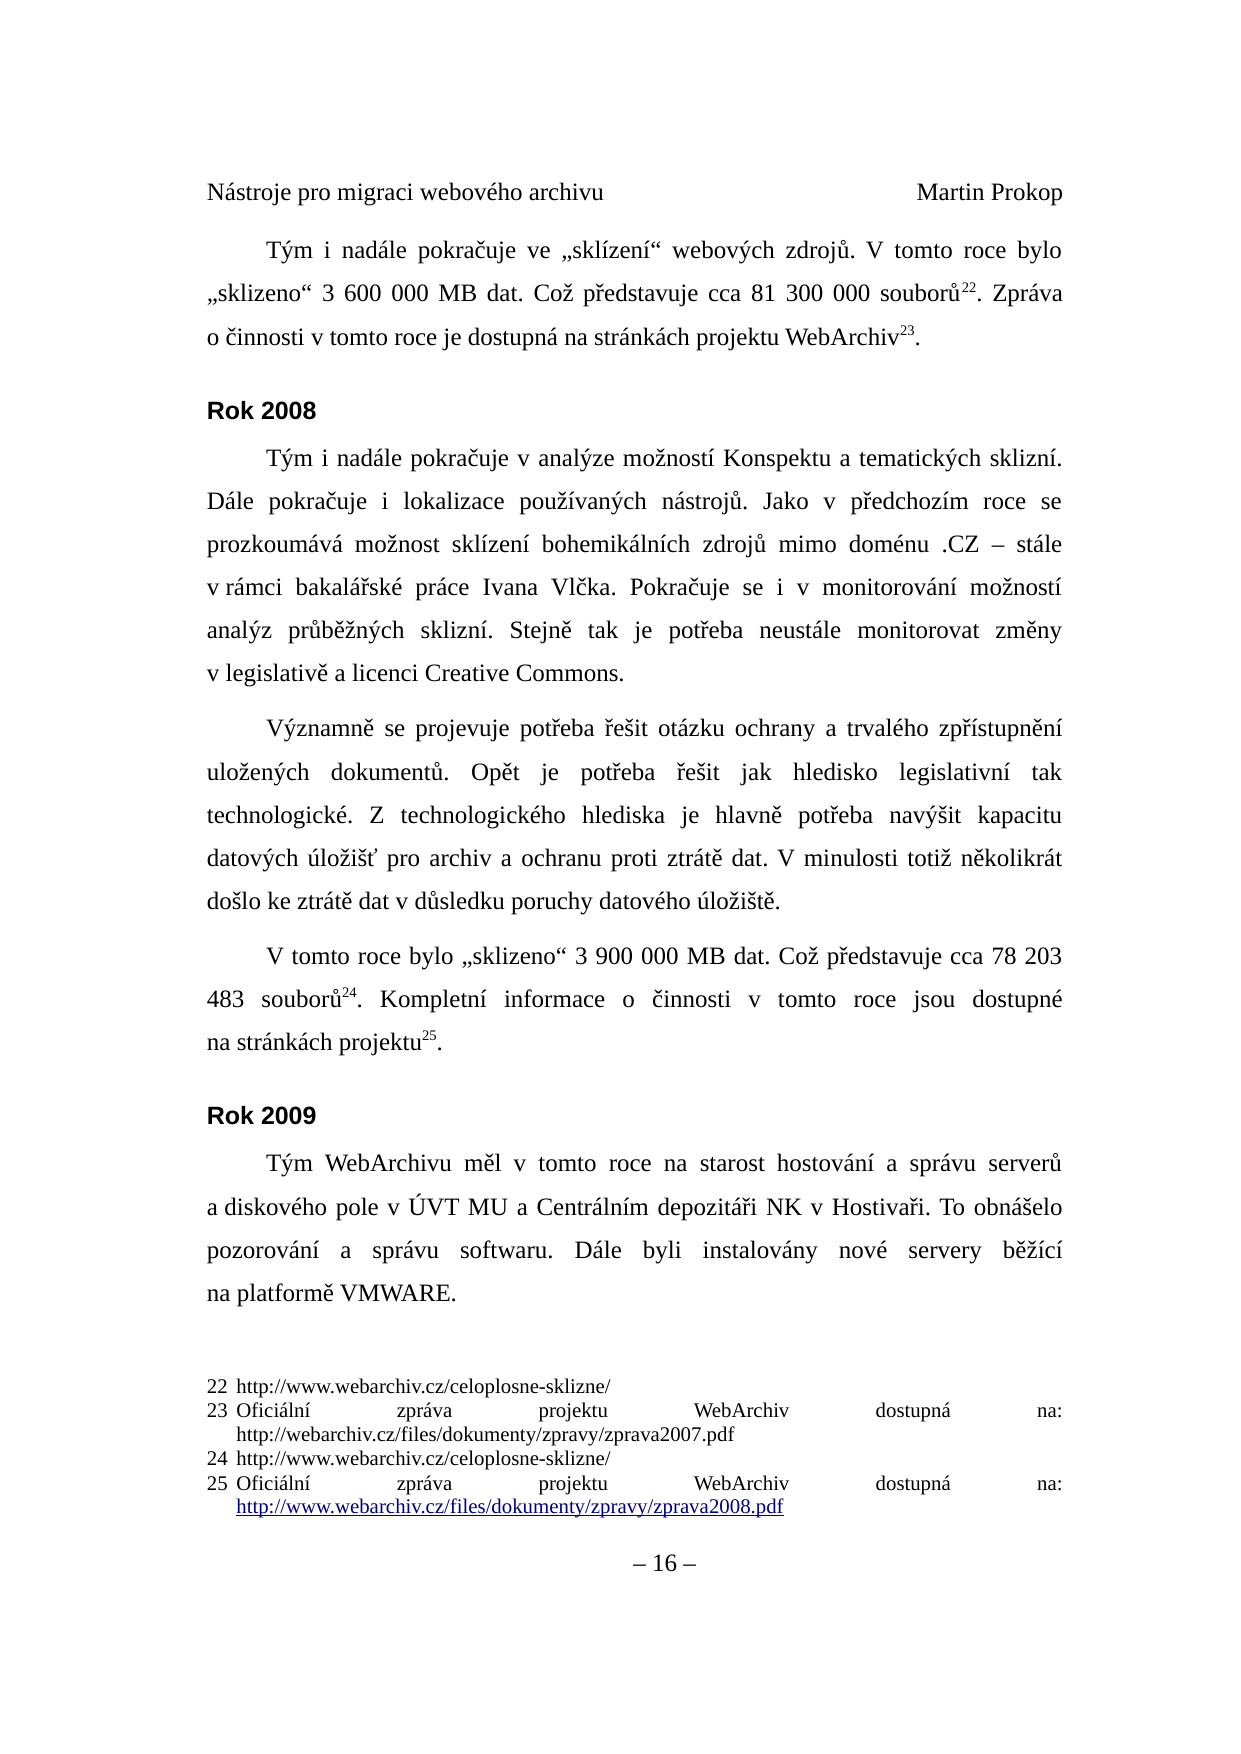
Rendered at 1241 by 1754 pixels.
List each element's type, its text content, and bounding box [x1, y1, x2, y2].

text Tým i nadále pokračuje ve „sklízení“ webových zdrojů. V tomto roce bylo „sklizeno“ 3 600 000 MB dat. Což představuje cca 81 300 000 souborů. Zpráva o činnosti v tomto roce je dostupná na stránkách projektu WebArchiv. [207, 235, 1063, 350]
text V tomto roce bylo „sklizeno“ 3 900 000 MB dat. Což představuje cca 78 203 483 souborů. Kompletní informace o činnosti v tomto roce jsou dostupné na stránkách projektu. [207, 941, 1063, 1056]
text Oficiální zpráva projektu WebArchiv dostupná na: http://www.webarchiv.cz/files/dokumenty/zpravy/zprava2008.pdf [207, 1470, 1063, 1518]
text Významně se projevuje potřeba řešit otázku ochrany a trvalého zpřístupnění uložených dokumentů. Opět je potřeba řešit jak hledisko legislativní tak technologické. Z technologického hlediska je hlavně potřeba navýšit kapacitu datových úložišť pro archiv a ochranu proti ztrátě dat. V minulosti totiž několikrát došlo ke ztrátě dat v důsledku poruchy datového úložiště. [207, 713, 1063, 915]
text Oficiální zpráva projektu WebArchiv dostupná na: http://webarchiv.cz/files/dokumenty/zpravy/zprava2007.pdf [207, 1398, 1063, 1446]
subtitle Rok 2009 [207, 1101, 1063, 1130]
text http://www.webarchiv.cz/celoplosne-sklizne/ [207, 1446, 1063, 1470]
subtitle Rok 2008 [207, 396, 1063, 424]
text Tým WebArchivu měl v tomto roce na starost hostování a správu serverů a diskového pole v ÚVT MU a Centrálním depozitáři NK v Hostivaři. To obnášelo pozorování a správu softwaru. Dále byli instalovány nové servery běžící na platformě VMWARE. [207, 1148, 1063, 1307]
text http://www.webarchiv.cz/celoplosne-sklizne/ [207, 1374, 1063, 1398]
text Tým i nadále pokračuje v analýze možností Konspektu a tematických sklizní. Dále pokračuje i lokalizace používaných nástrojů. Jako v předchozím roce se prozkoumává možnost sklízení bohemikálních zdrojů mimo doménu .CZ – stále v rámci bakalářské práce Ivana Vlčka. Pokračuje se i v monitorování možností analýz průběžných sklizní. Stejně tak je potřeba neustále monitorovat změny v legislativě a licenci Creative Commons. [207, 443, 1063, 687]
